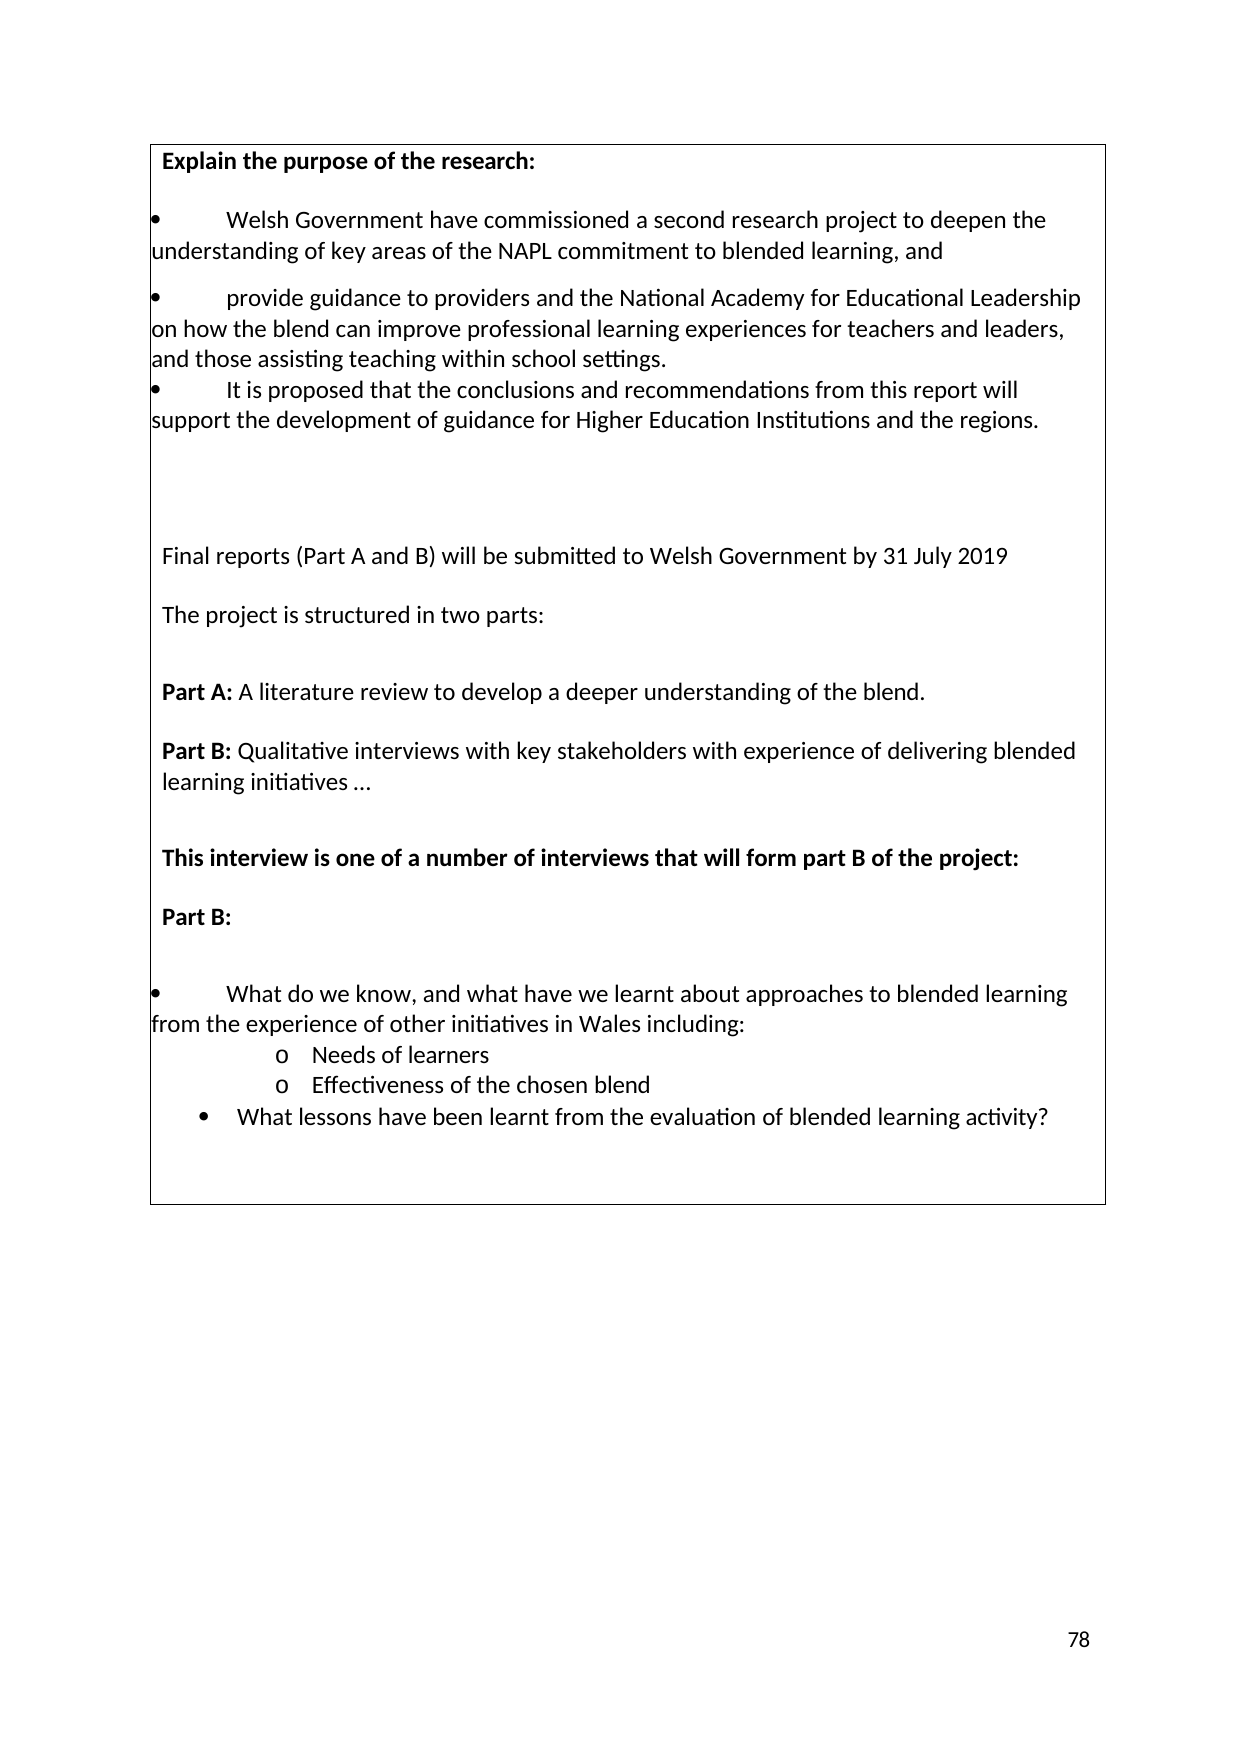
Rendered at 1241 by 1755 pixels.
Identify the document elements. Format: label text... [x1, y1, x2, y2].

list What lessons have been learnt from the evaluation of blended learning activity? [199, 1100, 1105, 1131]
list Needs of learners [274, 1039, 1105, 1069]
text Part A: A literature review to develop a deeper understanding of the blend. [162, 676, 1105, 706]
list It is proposed that the conclusions and recommendations from this report will support the development of guidance for Higher Education Institutions and the regions. [151, 374, 1040, 435]
list Welsh Government have commissioned a second research project to deepen the understanding of key areas of the NAPL commitment to blended learning, and [151, 204, 1056, 266]
list provide guidance to providers and the National Academy for Educational Leadership on how the blend can improve professional learning experiences for teachers and leaders, and those assisting teaching within school settings. [151, 282, 1091, 374]
text This interview is one of a number of interviews that will form part B of the project: Part B: [162, 842, 1038, 932]
list Effectiveness of the chosen blend [274, 1069, 1105, 1100]
text Part B: Qualitative interviews with key stakeholders with experience of delivering blended learning initiatives … [162, 735, 1105, 796]
text Explain the purpose of the research: [162, 145, 1105, 175]
text Final reports (Part A and B) will be submitted to Welsh Government by 31 July 2019 The project is structured in two parts: [162, 540, 1038, 630]
list What do we know, and what have we learnt about approaches to blended learning from the experience of other initiatives in Wales including: [151, 978, 1078, 1039]
